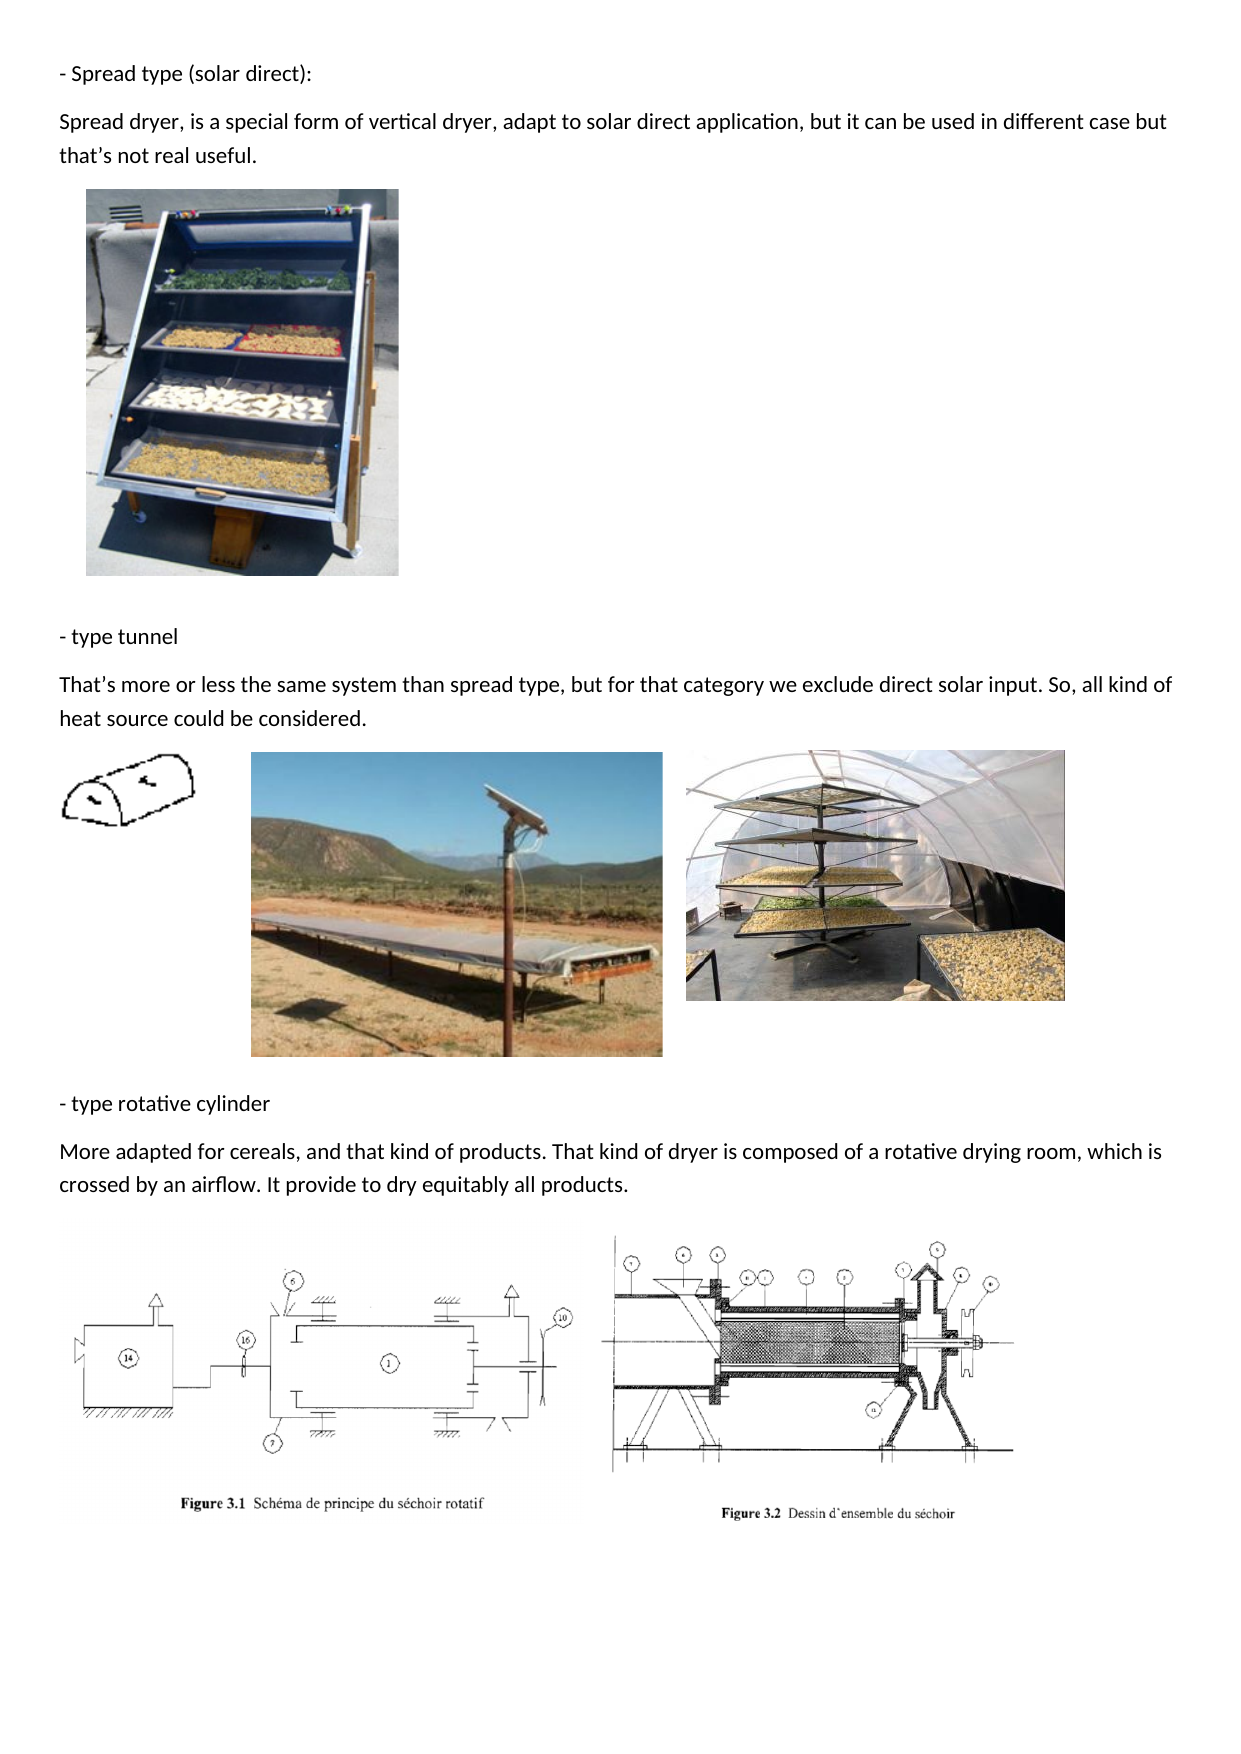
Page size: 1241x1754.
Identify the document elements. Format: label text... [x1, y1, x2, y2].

picture [251, 752, 663, 1057]
picture [686, 750, 1065, 1001]
picture [59, 1218, 585, 1524]
text - type rotative cylinder [59, 1089, 1181, 1117]
text - Spread type (solar direct): [59, 59, 1181, 87]
text That’s more or less the same system than spread type, but for that category we exclude direct solar input. So, all kind of heat source could be considered. [59, 670, 1181, 732]
text - type tunnel [59, 622, 1181, 650]
picture [593, 1227, 1024, 1534]
text Spread dryer, is a special form of vertical dryer, adapt to solar direct application, but it can be used in different case but that’s not real useful. [59, 107, 1181, 169]
text More adapted for cereals, and that kind of products. That kind of dryer is composed of a rotative drying room, which is crossed by an airflow. It provide to dry equitably all products. [59, 1137, 1181, 1198]
picture [86, 189, 399, 576]
picture [59, 751, 199, 832]
